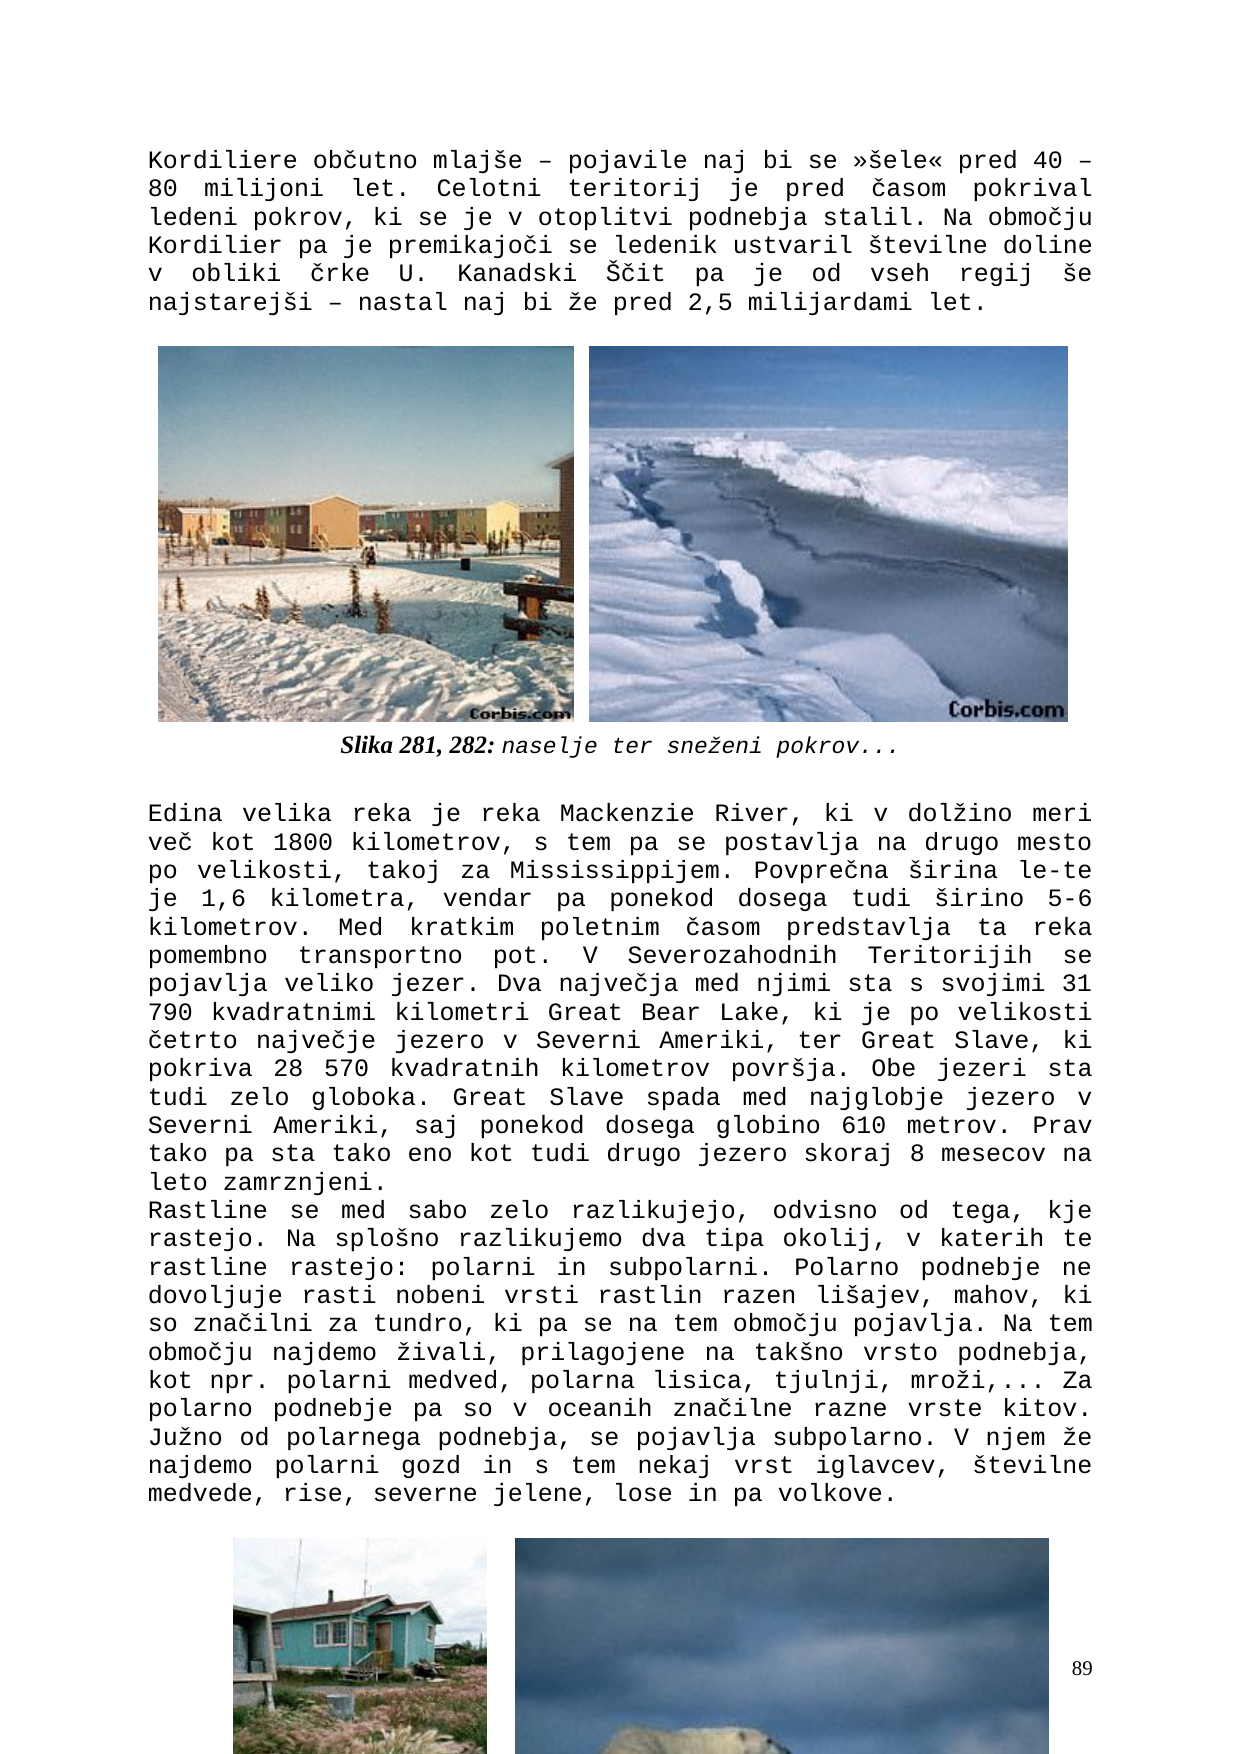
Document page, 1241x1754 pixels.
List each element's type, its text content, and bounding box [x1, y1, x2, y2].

text Slika 281, 282: naselje ter sneženi pokrov... [148, 722, 1093, 760]
text Rastline se med sabo zelo razlikujejo, odvisno od tega, kje rastejo. Na splošno razlikujemo dva tipa okolij, v katerih te rastline rastejo: polarni in subpolarni. Polarno podnebje ne dovoljuje rasti nobeni vrsti rastlin razen lišajev, mahov, ki so značilni za tundro, ki pa se na tem območju pojavlja. Na tem območju najdemo živali, prilagojene na takšno vrsto podnebja, kot npr. polarni medved, polarna lisica, tjulnji, mroži,... Za polarno podnebje pa so v oceanih značilne razne vrste kitov. Južno od polarnega podnebja, se pojavlja subpolarno. V njem že najdemo polarni gozd in s tem nekaj vrst iglavcev, številne medvede, rise, severne jelene, lose in pa volkove. [148, 1197, 1093, 1509]
picture [158, 346, 574, 722]
text Kordiliere občutno mlajše – pojavile naj bi se »šele« pred 40 – 80 milijoni let. Celotni teritorij je pred časom pokrival ledeni pokrov, ki se je v otoplitvi podnebja stalil. Na območju Kordilier pa je premikajoči se ledenik ustvaril številne doline v obliki črke U. Kanadski Ščit pa je od vseh regij še najstarejši – nastal naj bi že pred 2,5 milijardami let. [148, 148, 1093, 318]
picture [515, 1538, 1049, 1754]
picture [233, 1538, 487, 1754]
text Edina velika reka je reka Mackenzie River, ki v dolžino meri več kot 1800 kilometrov, s tem pa se postavlja na drugo mesto po velikosti, takoj za Mississippijem. Povprečna širina le-te je 1,6 kilometra, vendar pa ponekod dosega tudi širino 5-6 kilometrov. Med kratkim poletnim časom predstavlja ta reka pomembno transportno pot. V Severozahodnih Teritorijih se pojavlja veliko jezer. Dva največja med njimi sta s svojimi 31 790 kvadratnimi kilometri Great Bear Lake, ki je po velikosti četrto največje jezero v Severni Ameriki, ter Great Slave, ki pokriva 28 570 kvadratnih kilometrov površja. Obe jezeri sta tudi zelo globoka. Great Slave spada med najglobje jezero v Severni Ameriki, saj ponekod dosega globino 610 metrov. Prav tako pa sta tako eno kot tudi drugo jezero skoraj 8 mesecov na leto zamrznjeni. [148, 801, 1093, 1197]
picture [589, 346, 1068, 722]
